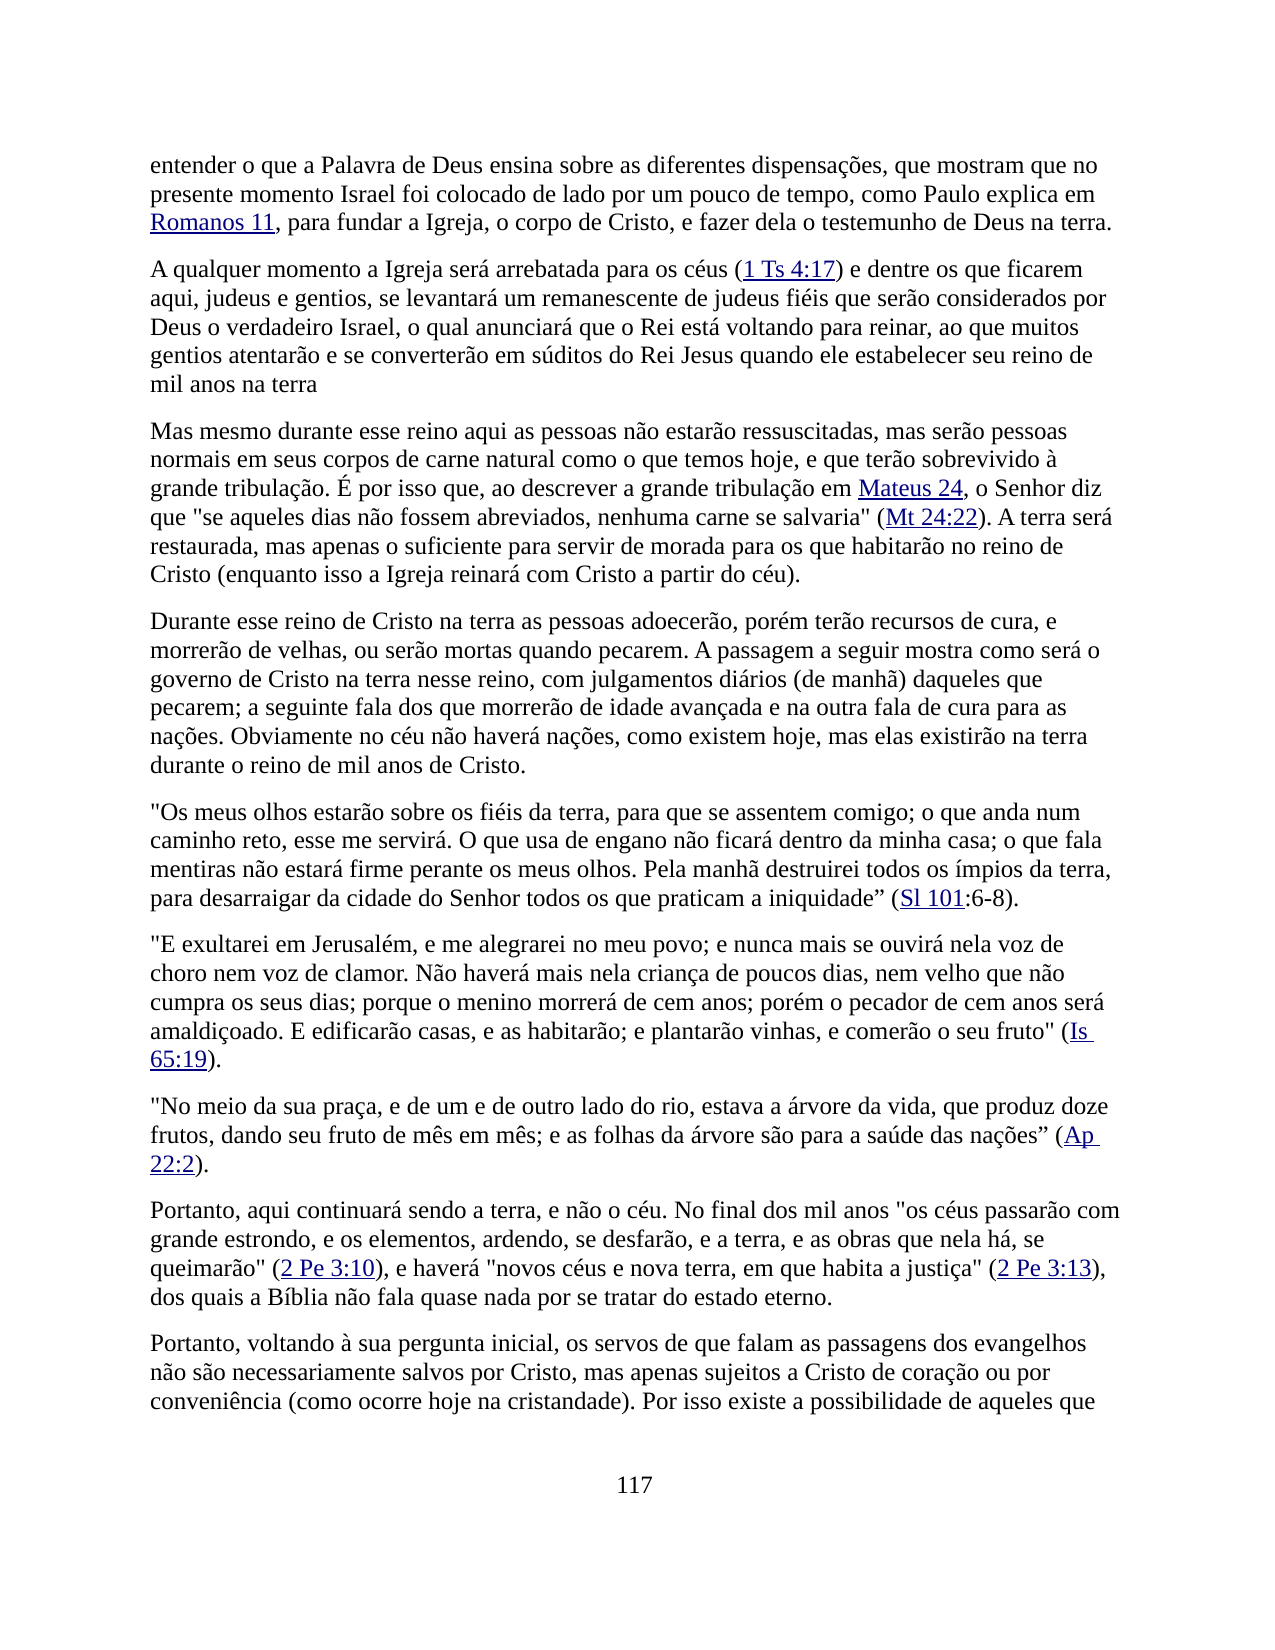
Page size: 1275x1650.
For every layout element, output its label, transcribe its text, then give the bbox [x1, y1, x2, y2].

text Portanto, voltando à sua pergunta inicial, os servos de que falam as passagens dos evangelhos não são necessariamente salvos por Cristo, mas apenas sujeitos a Cristo de coração ou por conveniência (como ocorre hoje na cristandade). Por isso existe a possibilidade de aqueles que [150, 1328, 1125, 1414]
text "E exultarei em Jerusalém, e me alegrarei no meu povo; e nunca mais se ouvirá nela voz de choro nem voz de clamor. Não haverá mais nela criança de poucos dias, nem velho que não cumpra os seus dias; porque o menino morrerá de cem anos; porém o pecador de cem anos será amaldiçoado. E edificarão casas, e as habitarão; e plantarão vinhas, e comerão o seu fruto" (Is 65:19). [150, 929, 1125, 1073]
text A qualquer momento a Igreja será arrebatada para os céus (1 Ts 4:17) e dentre os que ficarem aqui, judeus e gentios, se levantará um remanescente de judeus fiéis que serão considerados por Deus o verdadeiro Israel, o qual anunciará que o Rei está voltando para reinar, ao que muitos gentios atentarão e se converterão em súditos do Rei Jesus quando ele estabelecer seu reino de mil anos na terra [150, 254, 1125, 398]
text entender o que a Palavra de Deus ensina sobre as diferentes dispensações, que mostram que no presente momento Israel foi colocado de lado por um pouco de tempo, como Paulo explica em Romanos 11, para fundar a Igreja, o corpo de Cristo, e fazer dela o testemunho de Deus na terra. [150, 150, 1125, 236]
text "Os meus olhos estarão sobre os fiéis da terra, para que se assentem comigo; o que anda num caminho reto, esse me servirá. O que usa de engano não ficará dentro da minha casa; o que fala mentiras não estará firme perante os meus olhos. Pela manhã destruirei todos os ímpios da terra, para desarraigar da cidade do Senhor todos os que praticam a iniquidade” (Sl 101:6-8). [150, 797, 1125, 912]
text Mas mesmo durante esse reino aqui as pessoas não estarão ressuscitadas, mas serão pessoas normais em seus corpos de carne natural como o que temos hoje, e que terão sobrevivido à grande tribulação. É por isso que, ao descrever a grande tribulação em Mateus 24, o Senhor diz que "se aqueles dias não fossem abreviados, nenhuma carne se salvaria" (Mt 24:22). A terra será restaurada, mas apenas o suficiente para servir de morada para os que habitarão no reino de Cristo (enquanto isso a Igreja reinará com Cristo a partir do céu). [150, 416, 1125, 588]
text Durante esse reino de Cristo na terra as pessoas adoecerão, porém terão recursos de cura, e morrerão de velhas, ou serão mortas quando pecarem. A passagem a seguir mostra como será o governo de Cristo na terra nesse reino, com julgamentos diários (de manhã) daqueles que pecarem; a seguinte fala dos que morrerão de idade avançada e na outra fala de cura para as nações. Obviamente no céu não haverá nações, como existem hoje, mas elas existirão na terra durante o reino de mil anos de Cristo. [150, 606, 1125, 779]
text Portanto, aqui continuará sendo a terra, e não o céu. No final dos mil anos "os céus passarão com grande estrondo, e os elementos, ardendo, se desfarão, e a terra, e as obras que nela há, se queimarão" (2 Pe 3:10), e haverá "novos céus e nova terra, em que habita a justiça" (2 Pe 3:13), dos quais a Bíblia não fala quase nada por se tratar do estado eterno. [150, 1195, 1125, 1310]
text "No meio da sua praça, e de um e de outro lado do rio, estava a árvore da vida, que produz doze frutos, dando seu fruto de mês em mês; e as folhas da árvore são para a saúde das nações” (Ap 22:2). [150, 1091, 1125, 1177]
